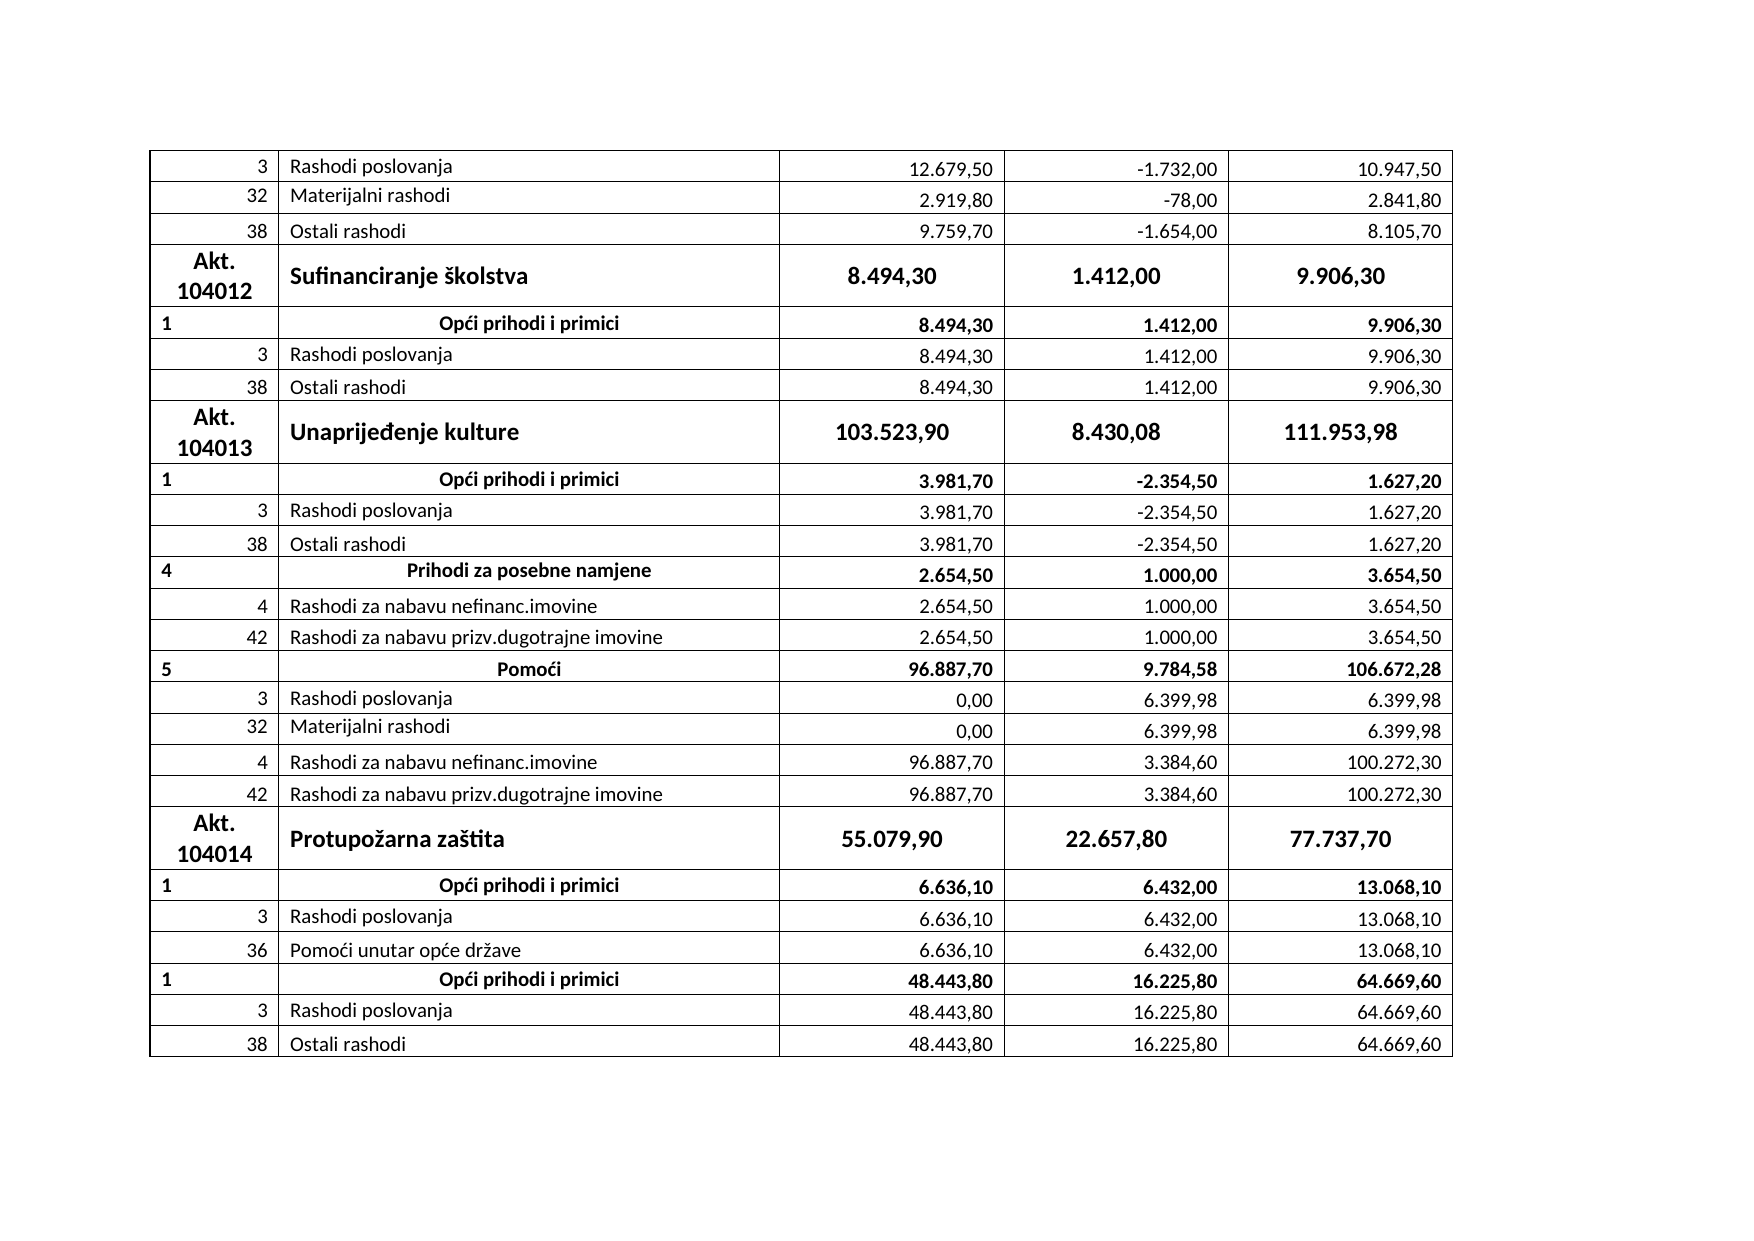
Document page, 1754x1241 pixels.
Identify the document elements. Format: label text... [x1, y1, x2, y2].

table_cell 8.494,30 [780, 370, 1004, 400]
table_cell Materijalni rashodi [279, 182, 779, 212]
table_cell 4 [151, 589, 278, 619]
table_cell 10.947,50 [1229, 151, 1452, 181]
table_cell 6.636,10 [780, 932, 1004, 962]
table_cell 42 [151, 620, 278, 650]
table_cell 2.654,50 [780, 557, 1004, 587]
table_cell 77.737,70 [1229, 807, 1452, 869]
table_cell [1453, 900, 1478, 931]
table_cell 12.679,50 [780, 151, 1004, 181]
table_cell Pomoći unutar opće države [279, 932, 779, 962]
table_cell Opći prihodi i primici [279, 307, 779, 337]
table_cell Ostali rashodi [279, 214, 779, 244]
table_cell [1453, 525, 1478, 556]
table_cell [1453, 869, 1478, 900]
table_cell Ostali rashodi [279, 526, 779, 556]
table_cell Ostali rashodi [279, 370, 779, 400]
table_cell 8.494,30 [780, 245, 1004, 306]
table_cell -1.654,00 [1005, 214, 1228, 244]
table_cell 1.627,20 [1229, 526, 1452, 556]
table_cell 8.494,30 [780, 307, 1004, 337]
table_cell 3 [151, 901, 278, 931]
table_cell 8.430,08 [1005, 401, 1228, 462]
table_cell [1453, 619, 1478, 650]
table_cell Rashodi poslovanja [279, 339, 779, 369]
table_cell 3.384,60 [1005, 776, 1228, 806]
table_cell 48.443,80 [780, 964, 1004, 994]
table_cell 48.443,80 [780, 995, 1004, 1025]
table_cell Akt. 104012 [151, 245, 278, 306]
table_cell Rashodi za nabavu nefinanc.imovine [279, 589, 779, 619]
table_cell 100.272,30 [1229, 776, 1452, 806]
table_cell 38 [151, 1026, 278, 1056]
table_cell [1453, 556, 1478, 587]
table_cell 13.068,10 [1229, 870, 1452, 900]
table_cell [1453, 994, 1478, 1025]
table_cell 111.953,98 [1229, 401, 1452, 462]
table_cell 38 [151, 526, 278, 556]
table_cell 2.919,80 [780, 182, 1004, 212]
table_cell Rashodi poslovanja [279, 682, 779, 712]
table_cell 3 [151, 339, 278, 369]
table_cell 2.841,80 [1229, 182, 1452, 212]
table_cell Prihodi za posebne namjene [279, 557, 779, 587]
table_cell Rashodi za nabavu nefinanc.imovine [279, 745, 779, 775]
table_cell 5 [151, 651, 278, 681]
table_cell Rashodi poslovanja [279, 901, 779, 931]
table_cell 9.906,30 [1229, 339, 1452, 369]
table_cell Protupožarna zaštita [279, 807, 779, 869]
table_cell [1453, 213, 1478, 244]
table_cell 9.784,58 [1005, 651, 1228, 681]
table_cell 1.000,00 [1005, 557, 1228, 587]
table_cell 13.068,10 [1229, 932, 1452, 962]
table_cell 6.432,00 [1005, 932, 1228, 962]
table_cell 48.443,80 [780, 1026, 1004, 1056]
table_cell 1.000,00 [1005, 589, 1228, 619]
table_cell 96.887,70 [780, 745, 1004, 775]
table_cell 0,00 [780, 682, 1004, 712]
table_cell 38 [151, 214, 278, 244]
table_cell Opći prihodi i primici [279, 964, 779, 994]
table_cell Opći prihodi i primici [279, 870, 779, 900]
table_cell 2.654,50 [780, 620, 1004, 650]
table_cell 3.654,50 [1229, 557, 1452, 587]
table_cell 0,00 [780, 714, 1004, 744]
table_cell 22.657,80 [1005, 807, 1228, 869]
table_cell 106.672,28 [1229, 651, 1452, 681]
table_cell [1453, 181, 1478, 212]
table_cell 96.887,70 [780, 776, 1004, 806]
table_cell 6.399,98 [1005, 682, 1228, 712]
table_cell Rashodi za nabavu prizv.dugotrajne imovine [279, 620, 779, 650]
table_cell 9.906,30 [1229, 370, 1452, 400]
table_cell 8.494,30 [780, 339, 1004, 369]
table_cell [1453, 931, 1478, 962]
table_cell 6.399,98 [1229, 714, 1452, 744]
table_cell 2.654,50 [780, 589, 1004, 619]
table_cell 1.627,20 [1229, 495, 1452, 525]
table_cell Materijalni rashodi [279, 714, 779, 744]
table_cell [1453, 463, 1478, 494]
table_cell 103.523,90 [780, 401, 1004, 462]
table_cell -2.354,50 [1005, 495, 1228, 525]
table_cell 6.399,98 [1229, 682, 1452, 712]
table_cell [1453, 713, 1478, 744]
table_cell 1 [151, 964, 278, 994]
table_cell 3 [151, 682, 278, 712]
table_cell 1.627,20 [1229, 464, 1452, 494]
table_cell 16.225,80 [1005, 964, 1228, 994]
table_cell 3.384,60 [1005, 745, 1228, 775]
table_cell 64.669,60 [1229, 995, 1452, 1025]
table_cell 3.981,70 [780, 495, 1004, 525]
table_cell 3 [151, 995, 278, 1025]
table_cell 1.412,00 [1005, 245, 1228, 306]
table_cell [1453, 650, 1478, 681]
table_cell 13.068,10 [1229, 901, 1452, 931]
table_cell 9.906,30 [1229, 307, 1452, 337]
table_cell -2.354,50 [1005, 464, 1228, 494]
table_cell 6.636,10 [780, 901, 1004, 931]
table_cell Rashodi poslovanja [279, 995, 779, 1025]
table_cell 6.432,00 [1005, 901, 1228, 931]
table_cell [1453, 963, 1478, 994]
table_cell 8.105,70 [1229, 214, 1452, 244]
table_cell [1453, 588, 1478, 619]
table_cell 38 [151, 370, 278, 400]
table_cell Unaprijeđenje kulture [279, 401, 779, 462]
table_cell 1.412,00 [1005, 339, 1228, 369]
table_cell 3 [151, 151, 278, 181]
table_cell 6.432,00 [1005, 870, 1228, 900]
table_cell 1 [151, 464, 278, 494]
table_cell [1453, 1025, 1478, 1056]
table_cell [1453, 244, 1478, 306]
table_cell -78,00 [1005, 182, 1228, 212]
table_cell 1 [151, 307, 278, 337]
table_cell Rashodi poslovanja [279, 495, 779, 525]
table_cell 4 [151, 557, 278, 587]
table_cell 16.225,80 [1005, 995, 1228, 1025]
table_cell 4 [151, 745, 278, 775]
table_cell 1.412,00 [1005, 307, 1228, 337]
table_cell Pomoći [279, 651, 779, 681]
table_cell 1.000,00 [1005, 620, 1228, 650]
table_cell Akt. 104013 [151, 401, 278, 462]
table_cell 9.906,30 [1229, 245, 1452, 306]
table_cell 3.981,70 [780, 526, 1004, 556]
table_cell [1453, 775, 1478, 806]
table_cell 36 [151, 932, 278, 962]
table_cell 55.079,90 [780, 807, 1004, 869]
table_cell Akt. 104014 [151, 807, 278, 869]
table_cell Ostali rashodi [279, 1026, 779, 1056]
table_cell 1 [151, 870, 278, 900]
table_cell 32 [151, 182, 278, 212]
table_cell 96.887,70 [780, 651, 1004, 681]
table_cell [1453, 338, 1478, 369]
table_cell 3.654,50 [1229, 589, 1452, 619]
table_cell Sufinanciranje školstva [279, 245, 779, 306]
table_cell [1453, 744, 1478, 775]
table_cell [1453, 681, 1478, 712]
table_cell 9.759,70 [780, 214, 1004, 244]
table_cell 6.399,98 [1005, 714, 1228, 744]
table_cell 3.654,50 [1229, 620, 1452, 650]
table_cell 6.636,10 [780, 870, 1004, 900]
table_cell 16.225,80 [1005, 1026, 1228, 1056]
table_cell 64.669,60 [1229, 1026, 1452, 1056]
table_cell [1453, 494, 1478, 525]
table_cell Rashodi poslovanja [279, 151, 779, 181]
table_cell 64.669,60 [1229, 964, 1452, 994]
table_cell [1453, 806, 1478, 869]
table_cell 3 [151, 495, 278, 525]
table_cell [1453, 150, 1478, 181]
table_cell [1453, 369, 1478, 400]
table_cell 42 [151, 776, 278, 806]
table_cell -2.354,50 [1005, 526, 1228, 556]
table_cell Opći prihodi i primici [279, 464, 779, 494]
table_cell 100.272,30 [1229, 745, 1452, 775]
table_cell -1.732,00 [1005, 151, 1228, 181]
table_cell 32 [151, 714, 278, 744]
table_cell Rashodi za nabavu prizv.dugotrajne imovine [279, 776, 779, 806]
table_cell 1.412,00 [1005, 370, 1228, 400]
table_cell [1453, 306, 1478, 337]
table_cell [1453, 400, 1478, 462]
table_cell 3.981,70 [780, 464, 1004, 494]
